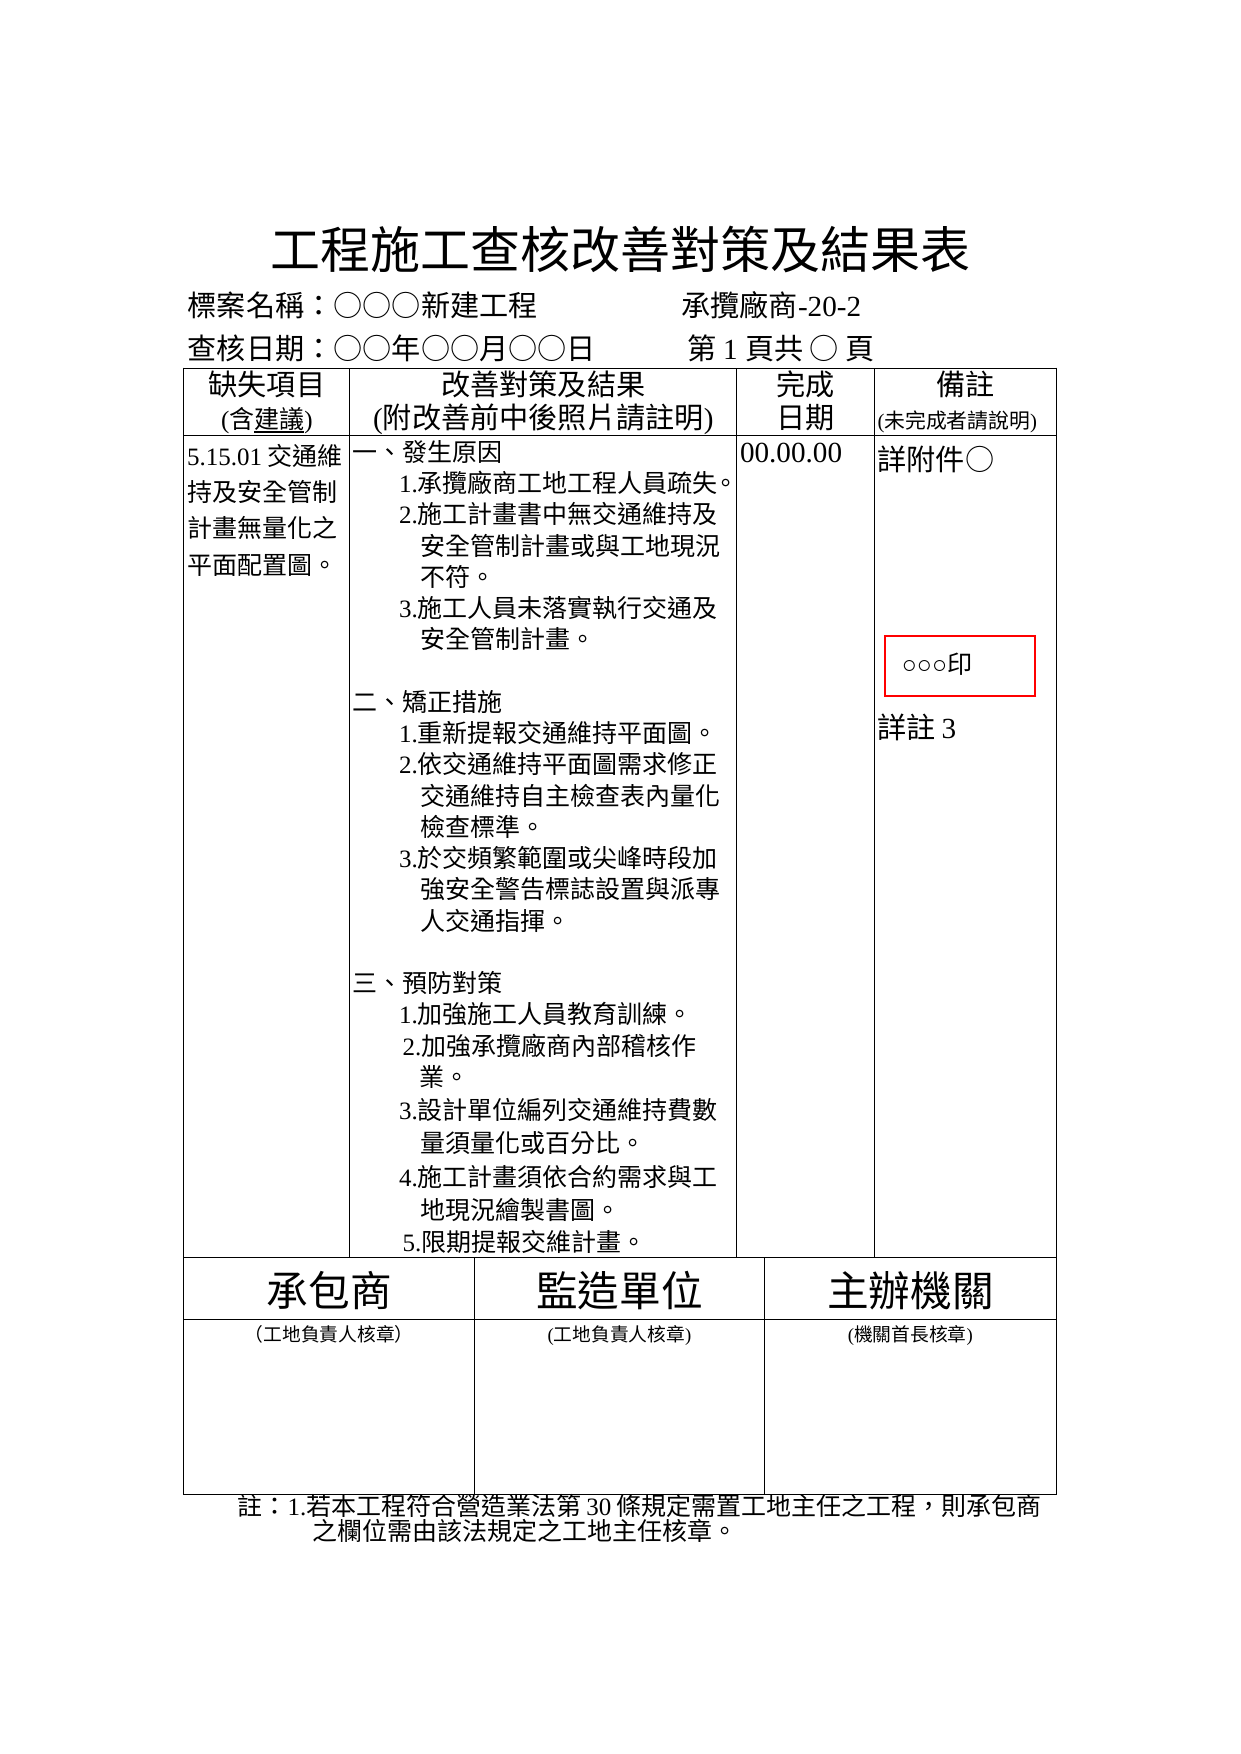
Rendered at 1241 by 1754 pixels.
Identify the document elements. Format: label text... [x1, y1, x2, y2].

text 標案名稱：○○○新建工程 承攬廠商-20-2 [187, 283, 1053, 325]
text 工程施工查核改善對策及結果表 [187, 211, 1053, 283]
table_cell (工地負責人核章) [475, 1320, 764, 1494]
table_cell 00.00.00 [737, 436, 874, 1257]
text 查核日期：○○年○○月○○日 第 1 頁共 ○ 頁 [187, 325, 1053, 368]
table_cell 監造單位 [475, 1258, 764, 1318]
table_header 備註 (未完成者請說明) [875, 369, 1056, 435]
table_header 缺失項目 (含建議) [184, 369, 349, 435]
table_cell 5.15.01交通維持及安全管制計畫無量化之平面配置圖。 [184, 436, 349, 1257]
table_cell (機關首長核章) [765, 1320, 1056, 1494]
table_cell 主辦機關 [765, 1258, 1056, 1318]
table_header 改善對策及結果 (附改善前中後照片請註明) [350, 369, 736, 435]
table_cell 詳附件○ 詳註3 [875, 436, 1056, 1257]
text 註：1.若本工程符合營造業法第30條規定需置工地主任之工程，則承包商之欄位需由該法規定之工地主任核章。 [237, 1495, 1053, 1545]
table_header 完成 日期 [737, 369, 874, 435]
table_cell （工地負責人核章） [184, 1320, 474, 1494]
table_cell 承包商 [184, 1258, 474, 1318]
table_cell 一、發生原因 1.承攬廠商工地工程人員疏失。 2.施工計畫書中無交通維持及安全管制計畫或與工地現況不符。 3.施工人員未落實執行交通及安全管制計畫。 二、矯正措施 1.重新提報交通維持平面圖。 2.依交通維持平面圖需求修正交通維持自主檢查表內量化檢查標準。 3.於交頻繁範圍或尖峰時段加強安全警告標誌設置與派專人交通指揮。 三、預防對策 1.加強施工人員教育訓練。 2.加強承攬廠商內部稽核作業。 3.設計單位編列交通維持費數量須量化或百分比。 4.施工計畫須依合約需求與工地現況繪製書圖。 5.限期提報交維計畫。 [350, 436, 736, 1257]
